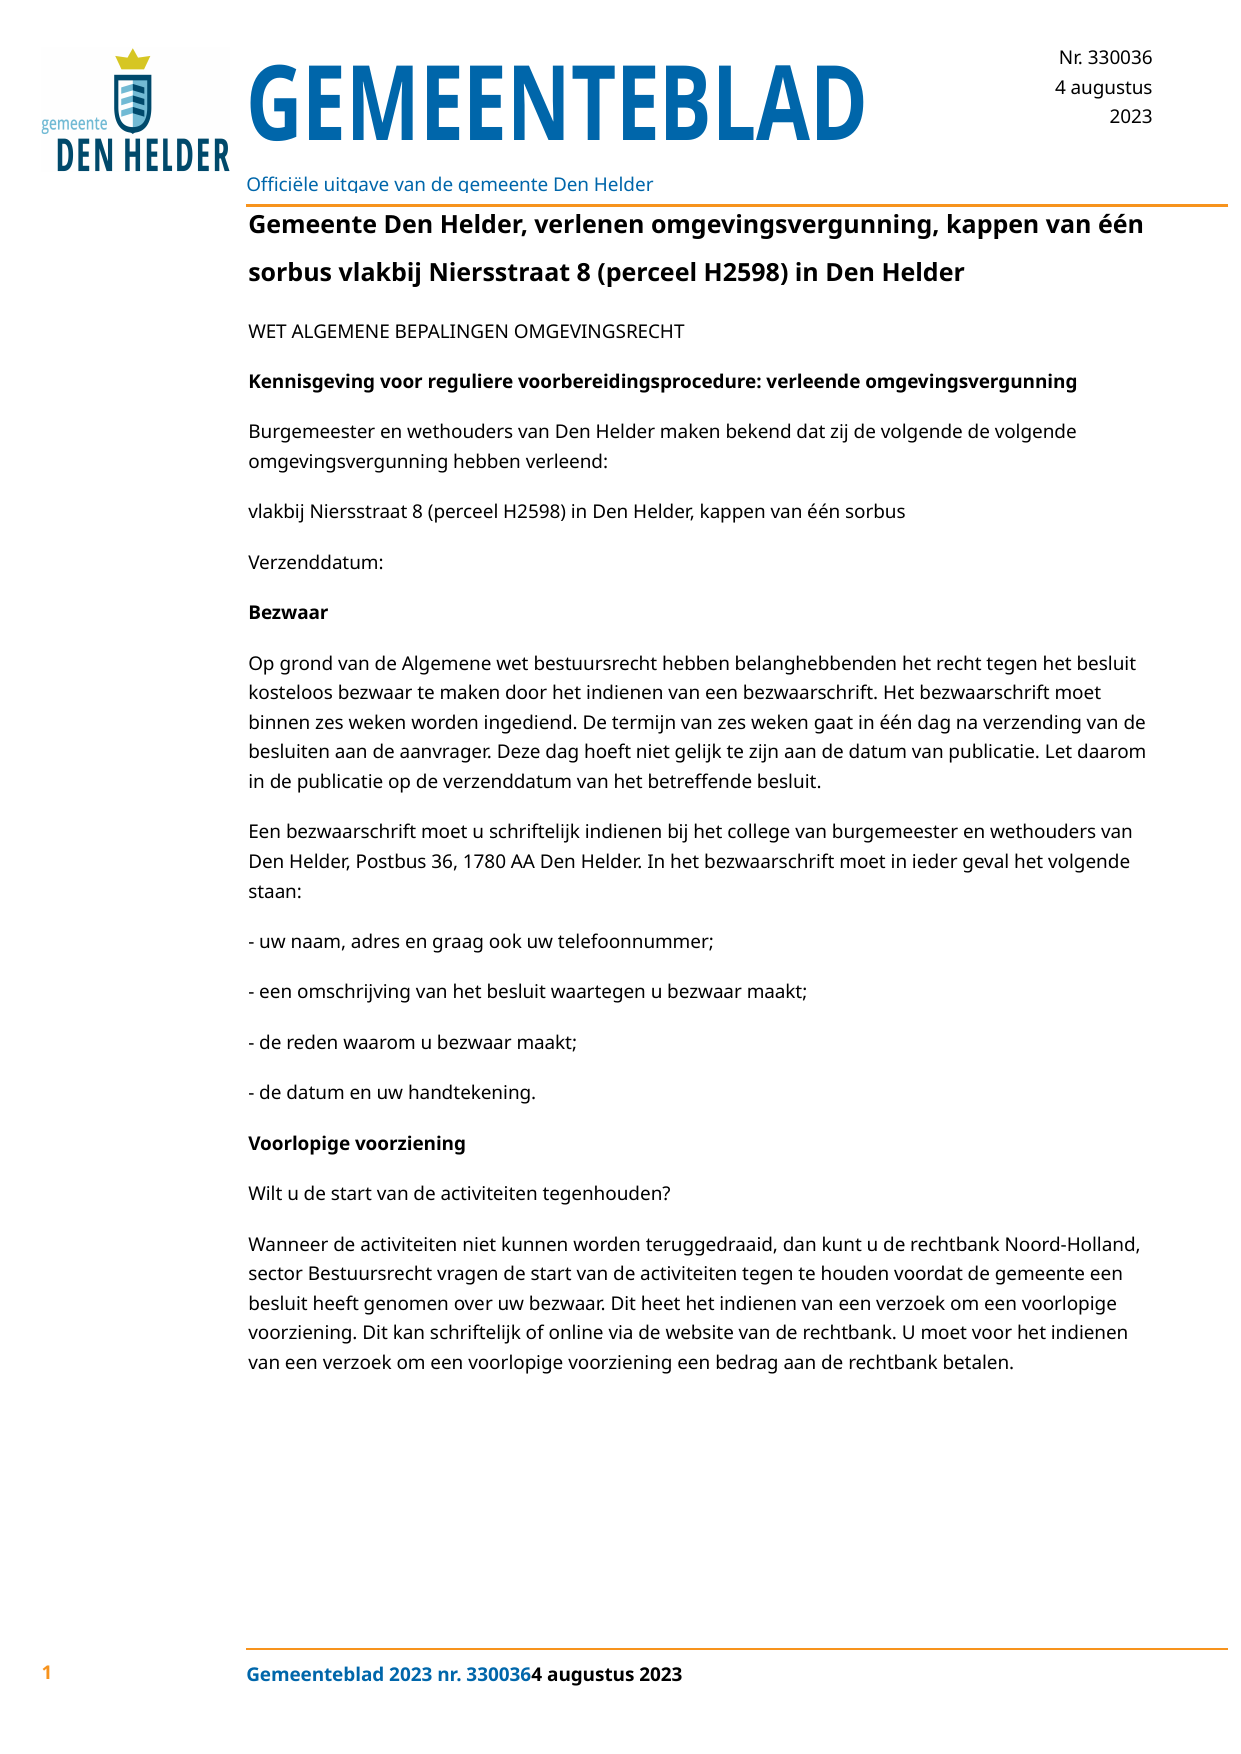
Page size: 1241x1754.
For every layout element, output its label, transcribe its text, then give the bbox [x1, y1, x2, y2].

picture [182, 144, 187, 165]
text - een omschrijving van het besluit waartegen u bezwaar maakt; [248, 979, 1152, 1004]
picture [130, 157, 135, 172]
text Burgemeester en wethouders van Den Helder maken bekend dat zij de volgende de volgende omgevingsvergunning hebben verleend: [248, 419, 1152, 474]
picture [220, 160, 224, 172]
text vlakbij Niersstraat 8 (perceel H2598) in Den Helder, kappen van één sorbus [248, 499, 1152, 524]
text Bezwaar [248, 599, 1152, 625]
picture [63, 144, 68, 165]
text WET ALGEMENE BEPALINGEN OMGEVINGSRECHT [248, 318, 1152, 344]
text - de datum en uw handtekening. [248, 1079, 1152, 1105]
text Voorlopige voorziening [248, 1130, 1152, 1156]
text Op grond van de Algemene wet bestuursrecht hebben belanghebbenden het recht tegen het besluit kosteloos bezwaar te maken door het indienen van een bezwaarschrift. Het bezwaarschrift moet binnen zes weken worden ingediend. De termijn van zes weken gaat in één dag na verzending van de besluiten aan de aanvrager. Deze dag hoeft niet gelijk te zijn aan de datum van publicatie. Let daarom in de publicatie op de verzenddatum van het betreffende besluit. [248, 650, 1152, 794]
text Wilt u de start van de activiteiten tegenhouden? [248, 1180, 1152, 1206]
text Wanneer de activiteiten niet kunnen worden teruggedraaid, dan kunt u de rechtbank Noord-Holland, sector Bestuursrecht vragen de start van de activiteiten tegen te houden voordat de gemeente een besluit heeft genomen over uw bezwaar. Dit heet het indienen van een verzoek om een voorlopige voorziening. Dit kan schriftelijk of online via de website van de rechtbank. U moet voor het indienen van een verzoek om een voorlopige voorziening een bedrag aan de rechtbank betalen. [248, 1231, 1152, 1375]
text Gemeente Den Helder, verlenen omgevingsvergunning, kappen van één sorbus vlakbij Niersstraat 8 (perceel H2598) in Den Helder [248, 207, 1152, 288]
text - de reden waarom u bezwaar maakt; [248, 1029, 1152, 1055]
text - uw naam, adres en graag ook uw telefoonnummer; [248, 928, 1152, 954]
picture [41, 47, 231, 172]
text Verzenddatum: [248, 549, 1152, 575]
text Kennisgeving voor reguliere voorbereidingsprocedure: verleende omgevingsvergunning [248, 368, 1152, 394]
picture [100, 154, 106, 172]
text Een bezwaarschrift moet u schriftelijk indienen bij het college van burgemeester en wethouders van Den Helder, Postbus 36, 1780 AA Den Helder. In het bezwaarschrift moet in ieder geval het volgende staan: [248, 819, 1152, 904]
